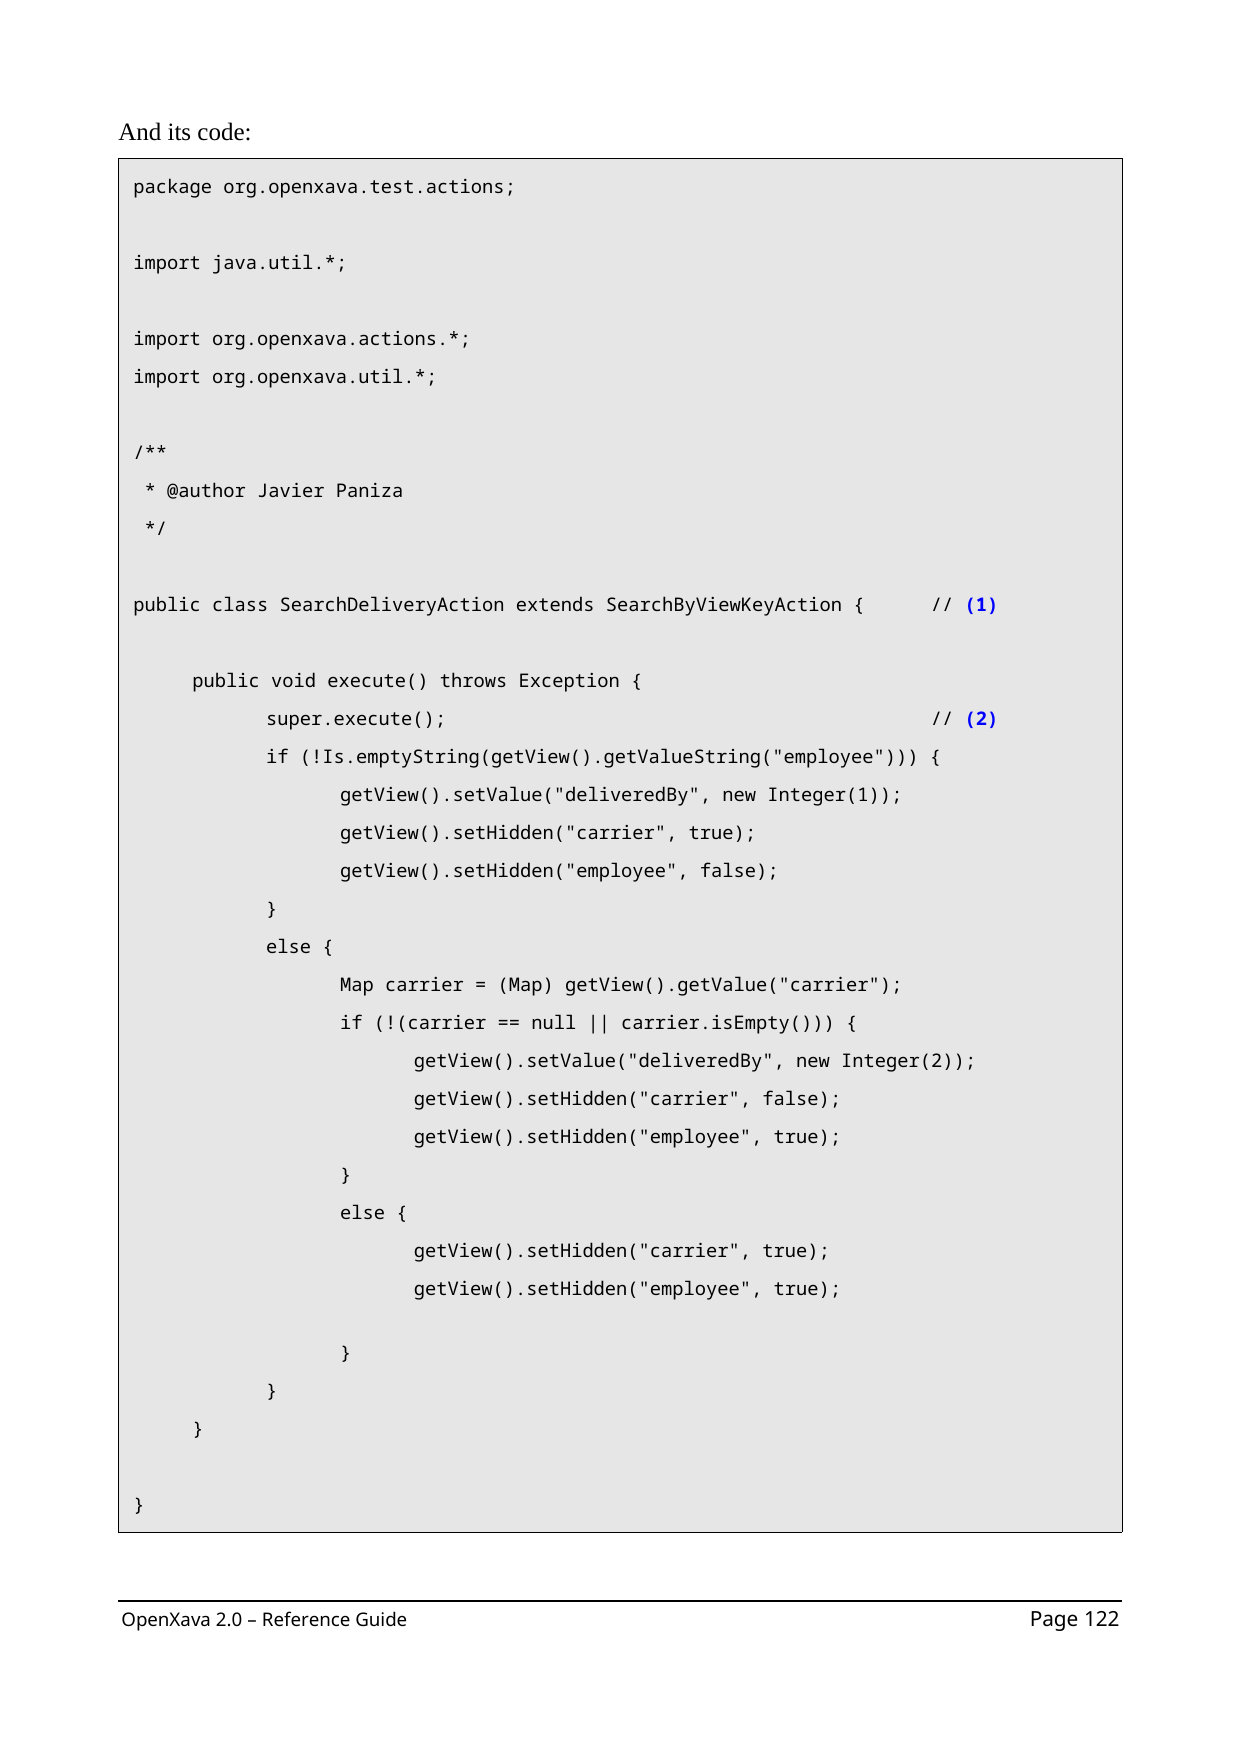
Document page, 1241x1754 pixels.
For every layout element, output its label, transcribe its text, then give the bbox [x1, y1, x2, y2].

text getView().setHidden("employee", false); [119, 843, 1122, 881]
text package org.openxava.test.actions; [119, 159, 1122, 196]
text if (!(carrier == null || carrier.isEmpty())) { [119, 995, 1122, 1033]
text } [119, 1324, 1122, 1362]
text * @author Javier Paniza [119, 462, 1122, 501]
text } [119, 1401, 1122, 1438]
text } [119, 1477, 1122, 1532]
text And its code: [118, 118, 1122, 146]
text /** [119, 424, 1122, 462]
text public void execute() throws Exception { [119, 653, 1122, 691]
text } [119, 1147, 1122, 1185]
text getView().setValue("deliveredBy", new Integer(1)); [119, 767, 1122, 805]
text if (!Is.emptyString(getView().getValueString("employee"))) { [119, 729, 1122, 767]
text getView().setHidden("employee", true); [119, 1109, 1122, 1147]
text } [119, 1362, 1122, 1401]
text super.execute(); // (2) [119, 691, 1122, 729]
text } [119, 881, 1122, 919]
text getView().setHidden("employee", true); [119, 1261, 1122, 1324]
text import org.openxava.actions.*; [119, 310, 1122, 348]
text getView().setHidden("carrier", true); [119, 805, 1122, 843]
text else { [119, 1185, 1122, 1223]
text import org.openxava.util.*; [119, 348, 1122, 386]
text else { [119, 919, 1122, 957]
text public class SearchDeliveryAction extends SearchByViewKeyAction { // (1) [119, 577, 1122, 614]
text getView().setHidden("carrier", true); [119, 1223, 1122, 1261]
text getView().setHidden("carrier", false); [119, 1071, 1122, 1109]
text import java.util.*; [119, 234, 1122, 272]
text Map carrier = (Map) getView().getValue("carrier"); [119, 957, 1122, 995]
text getView().setValue("deliveredBy", new Integer(2)); [119, 1033, 1122, 1071]
text */ [119, 501, 1122, 538]
